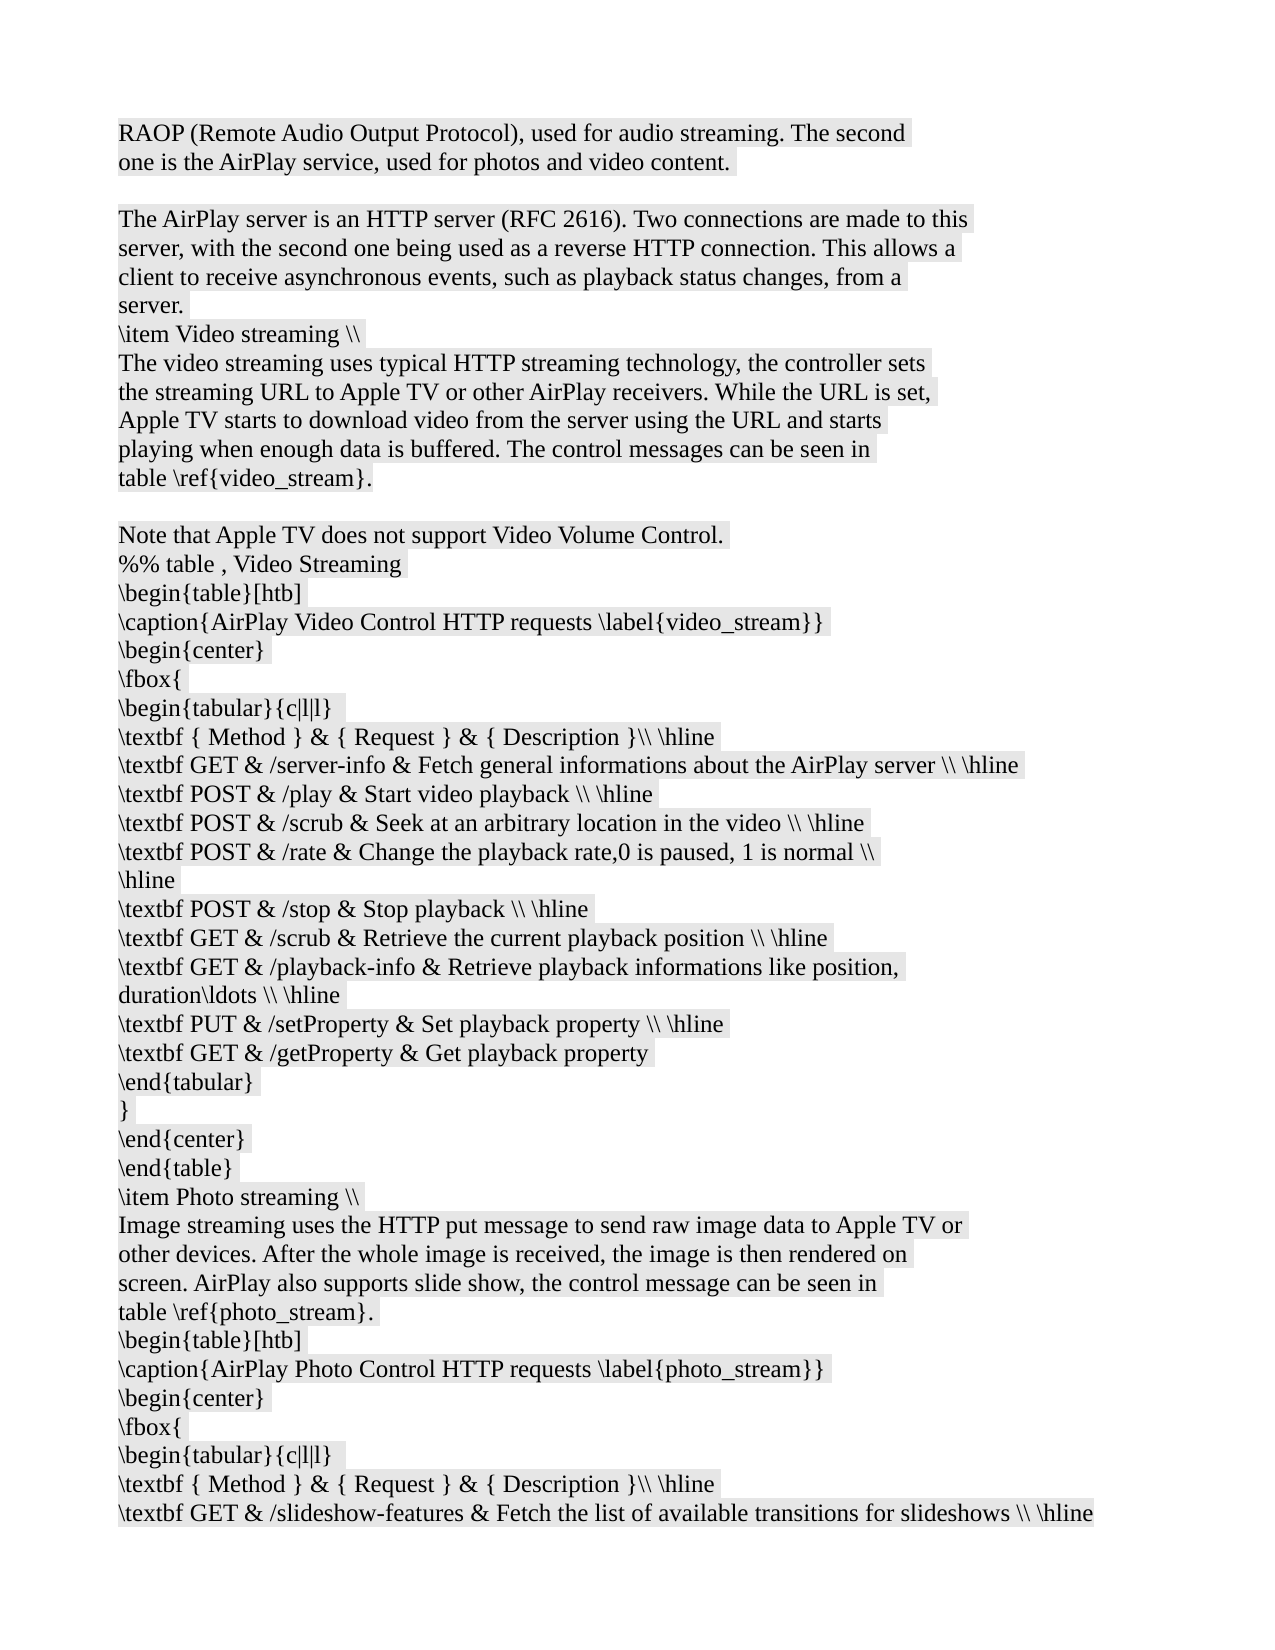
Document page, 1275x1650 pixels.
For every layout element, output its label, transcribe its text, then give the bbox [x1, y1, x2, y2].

text The video streaming uses typical HTTP streaming technology, the controller sets [118, 348, 1157, 377]
text \begin{tabular}{c|l|l} [118, 1441, 1157, 1469]
text \begin{table}[htb] [118, 578, 1157, 607]
text \begin{tabular}{c|l|l} [118, 693, 1157, 722]
text \textbf { Method } & { Request } & { Description }\\ \hline [118, 1469, 1157, 1498]
text \hline [118, 866, 1157, 894]
text \caption{AirPlay Photo Control HTTP requests \label{photo_stream}} [118, 1354, 1157, 1383]
text one is the AirPlay service, used for photos and video content. [118, 147, 1157, 176]
text The AirPlay server is an HTTP server (RFC 2616). Two connections are made to this [118, 204, 1157, 233]
text screen. AirPlay also supports slide show, the control message can be seen in [118, 1268, 1157, 1297]
text other devices. After the whole image is received, the image is then rendered on [118, 1239, 1157, 1268]
text } [118, 1096, 1157, 1124]
text table \ref{video_stream}. [118, 463, 1157, 492]
text \item Photo streaming \\ [118, 1182, 1157, 1211]
text \textbf GET & /getProperty & Get playback property [118, 1038, 1157, 1067]
text \end{table} [118, 1153, 1157, 1182]
text Note that Apple TV does not support Video Volume Control. [118, 521, 1157, 549]
text \textbf GET & /slideshow-features & Fetch the list of available transitions for slideshows \\ \hline [118, 1498, 1157, 1527]
text \textbf GET & /server-info & Fetch general informations about the AirPlay server \\ \hline [118, 751, 1157, 779]
text client to receive asynchronous events, such as playback status changes, from a [118, 262, 1157, 291]
text playing when enough data is buffered. The control messages can be seen in [118, 434, 1157, 463]
text \fbox{ [118, 1412, 1157, 1441]
text \textbf POST & /scrub & Seek at an arbitrary location in the video \\ \hline [118, 808, 1157, 837]
text %% table , Video Streaming [118, 549, 1157, 578]
text the streaming URL to Apple TV or other AirPlay receivers. While the URL is set, [118, 377, 1157, 406]
text \caption{AirPlay Video Control HTTP requests \label{video_stream}} [118, 607, 1157, 636]
text server. [118, 291, 1157, 319]
text \textbf GET & /playback-info & Retrieve playback informations like position, [118, 952, 1157, 981]
text \end{center} [118, 1124, 1157, 1153]
text Apple TV starts to download video from the server using the URL and starts [118, 406, 1157, 434]
text \textbf POST & /play & Start video playback \\ \hline [118, 779, 1157, 808]
text \begin{center} [118, 636, 1157, 664]
text \begin{table}[htb] [118, 1326, 1157, 1354]
text duration\ldots \\ \hline [118, 981, 1157, 1009]
text \fbox{ [118, 664, 1157, 693]
text server, with the second one being used as a reverse HTTP connection. This allows a [118, 233, 1157, 262]
text Image streaming uses the HTTP put message to send raw image data to Apple TV or [118, 1211, 1157, 1239]
text \textbf { Method } & { Request } & { Description }\\ \hline [118, 722, 1157, 751]
text \begin{center} [118, 1383, 1157, 1412]
text \textbf POST & /stop & Stop playback \\ \hline [118, 894, 1157, 923]
text \item Video streaming \\ [118, 319, 1157, 348]
text \textbf PUT & /setProperty & Set playback property \\ \hline [118, 1009, 1157, 1038]
text \end{tabular} [118, 1067, 1157, 1096]
text table \ref{photo_stream}. [118, 1297, 1157, 1326]
text \textbf POST & /rate & Change the playback rate,0 is paused, 1 is normal \\ [118, 837, 1157, 866]
text \textbf GET & /scrub & Retrieve the current playback position \\ \hline [118, 923, 1157, 952]
text RAOP (Remote Audio Output Protocol), used for audio streaming. The second [118, 118, 1157, 147]
